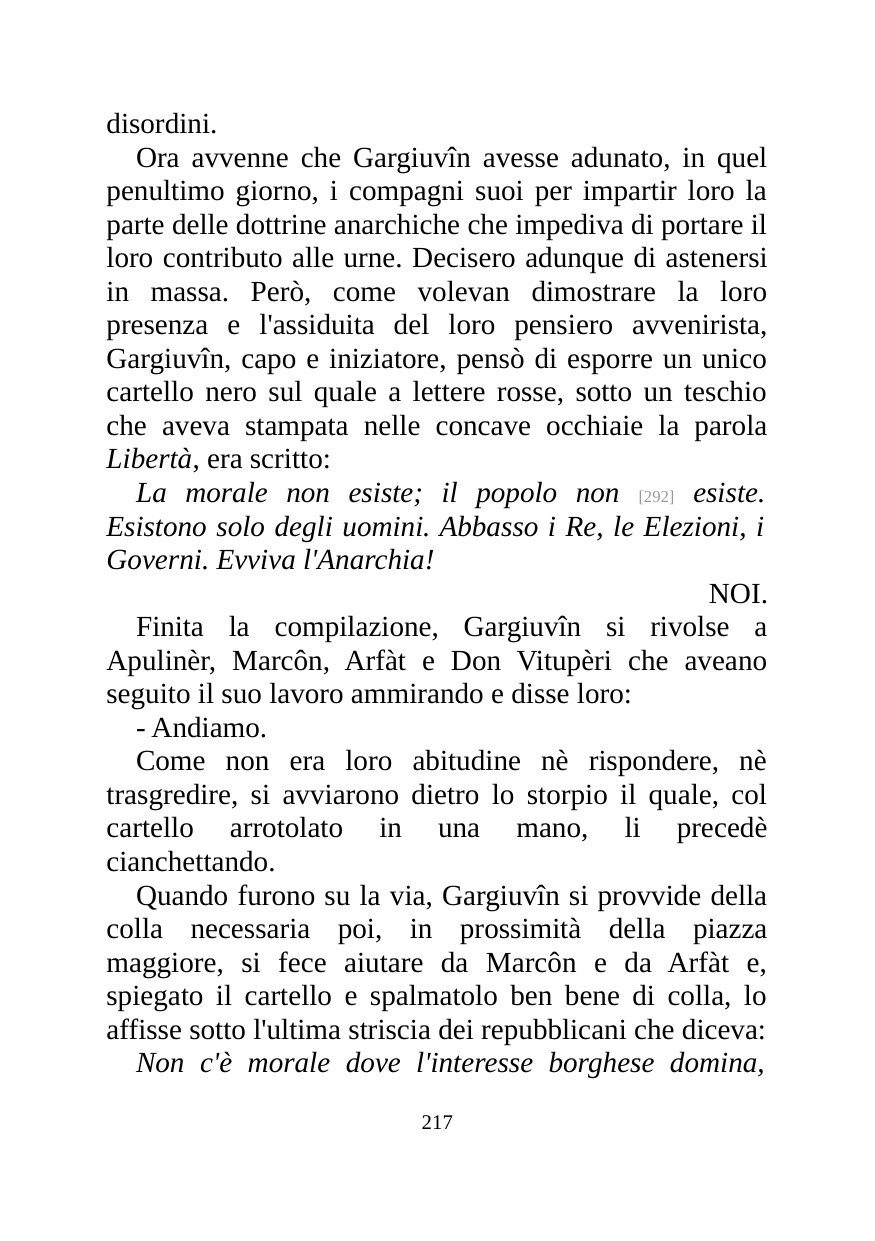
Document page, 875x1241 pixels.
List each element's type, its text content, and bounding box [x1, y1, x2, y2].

text Finita la compilazione, Gargiuvîn si rivolse a Apulinèr, Marcôn, Arfàt e Don Vitupèri che aveano seguito il suo lavoro ammirando e disse loro: [106, 609, 768, 710]
text Quando furono su la via, Gargiuvîn si provvide della colla necessaria poi, in prossimità della piazza maggiore, si fece aiutare da Marcôn e da Arfàt e, spiegato il cartello e spalmatolo ben bene di colla, lo affisse sotto l'ultima striscia dei repubblicani che diceva: [106, 878, 768, 1045]
text Come non era loro abitudine nè rispondere, nè trasgredire, si avviarono dietro lo storpio il quale, col cartello arrotolato in una mano, li precedè cianchettando. [106, 743, 768, 878]
text - Andiamo. [106, 710, 768, 743]
text disordini. [106, 106, 768, 140]
text Ora avvenne che Gargiuvîn avesse adunato, in quel penultimo giorno, i compagni suoi per impartir loro la parte delle dottrine anarchiche che impediva di portare il loro contributo alle urne. Decisero adunque di astenersi in massa. Però, come volevan dimostrare la loro presenza e l'assiduita del loro pensiero avvenirista, Gargiuvîn, capo e iniziatore, pensò di esporre un unico cartello nero sul quale a lettere rosse, sotto un teschio che aveva stampata nelle concave occhiaie la parola Libertà, era scritto: [106, 140, 768, 475]
text NOI. [106, 576, 768, 609]
text La morale non esiste; il popolo non [292] esiste. Esistono solo degli uomini. Abbasso i Re, le Elezioni, i Governi. Evviva l'Anarchia! [106, 475, 768, 576]
text Non c'è morale dove l'interesse borghese domina, [106, 1045, 768, 1079]
